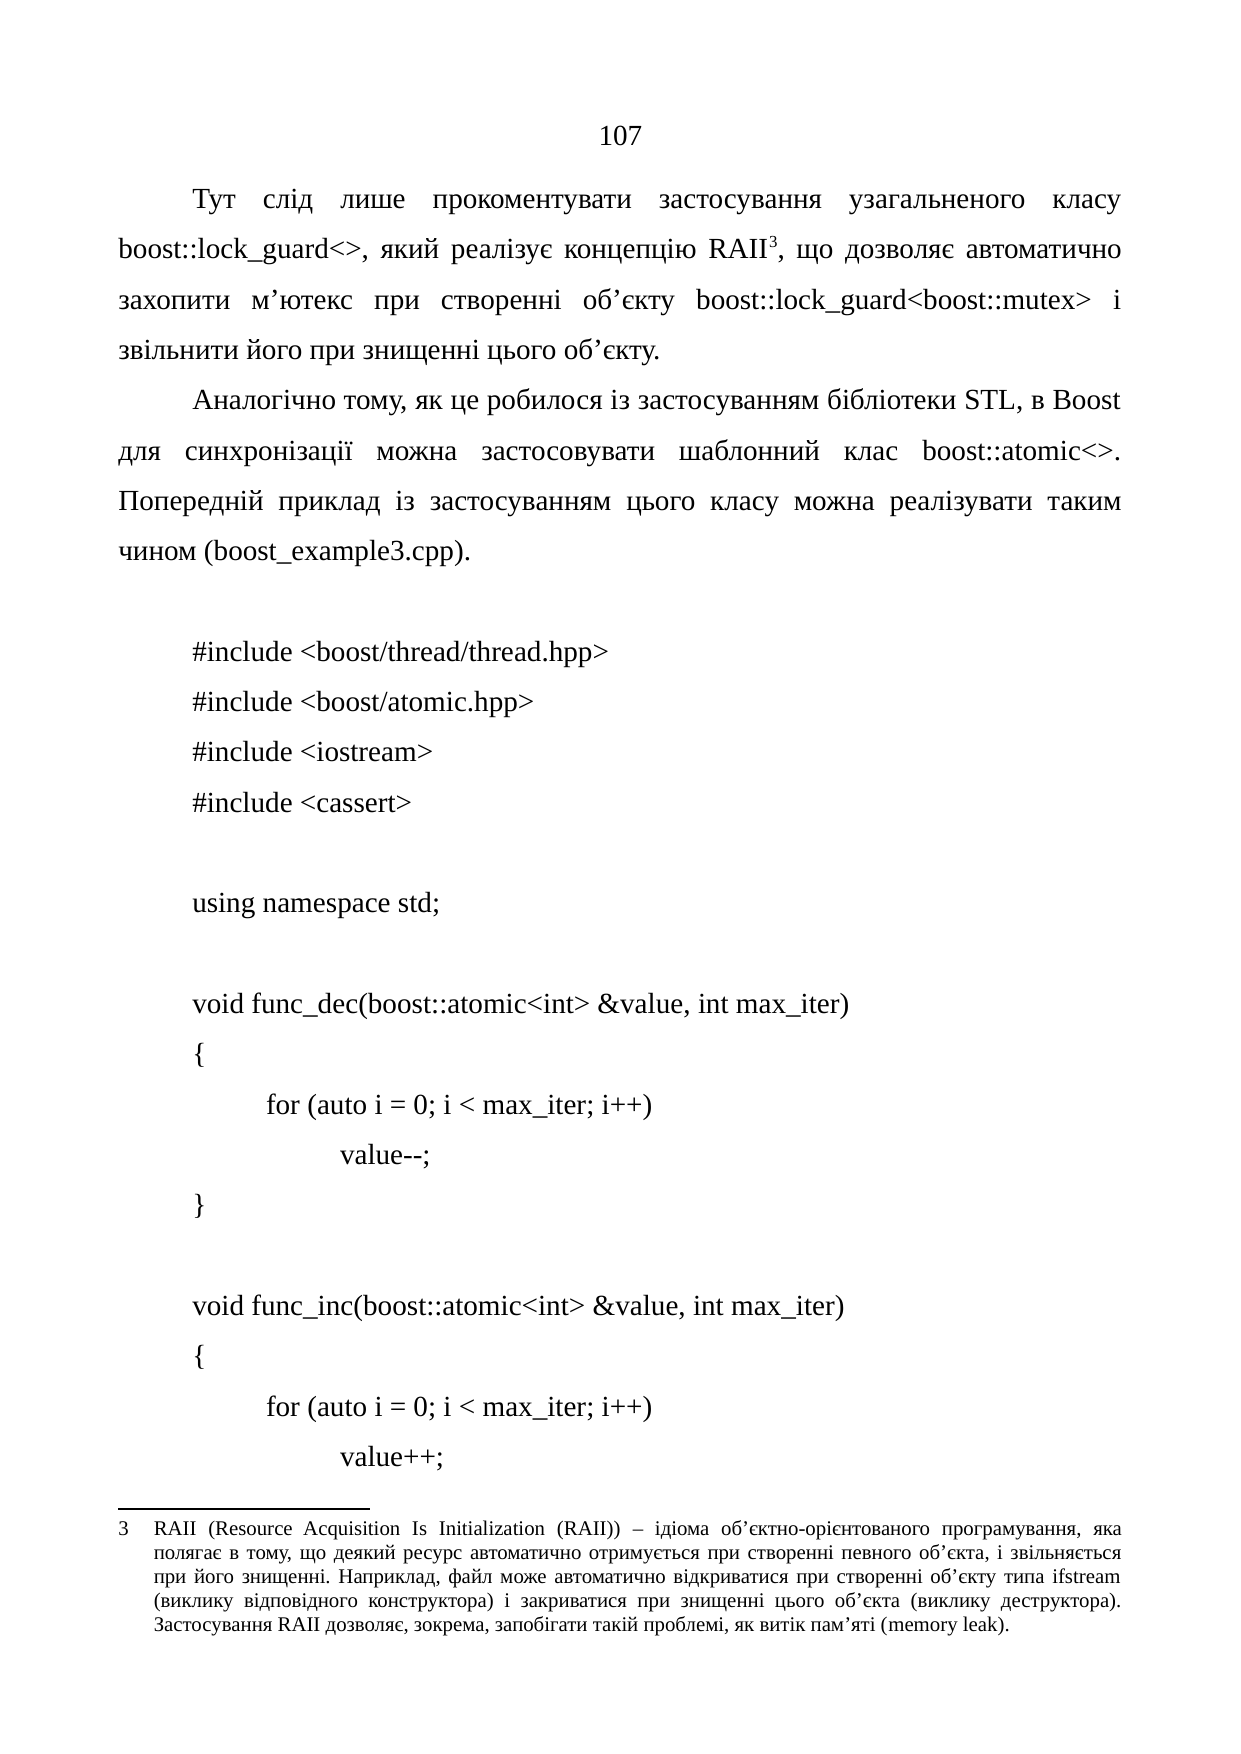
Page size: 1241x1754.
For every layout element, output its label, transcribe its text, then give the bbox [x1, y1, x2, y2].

text value--; [118, 1137, 1122, 1171]
text #include <boost/thread/thread.hpp> [118, 634, 1122, 667]
text #include <boost/atomic.hpp> [118, 684, 1122, 718]
text using namespace std; [118, 886, 1122, 919]
text for (auto i = 0; i < max_iter; i++) [118, 1389, 1122, 1422]
text value++; [118, 1439, 1122, 1472]
text Аналогічно тому, як це робилося із застосуванням бібліотеки STL, в Boost для синхронізації можна застосовувати шаблонний клас boost::atomic<>. Попередній приклад із застосуванням цього класу можна реалізувати таким чином (boost_example3.cpp). [118, 382, 1122, 567]
text #include <cassert> [118, 785, 1122, 818]
text } [118, 1187, 1122, 1221]
text { [118, 1036, 1122, 1070]
text Тут слід лише прокоментувати застосування узагальненого класу boost::lock_guard<>, який реалізує концепцію RAII, що дозволяє автоматично захопити м’ютекс при створенні об’єкту boost::lock_guard<boost::mutex> і звільнити його при знищенні цього об’єкту. [118, 181, 1122, 366]
text RAII (Resource Acquisition Is Initialization (RAII)) – ідіома об’єктно-орієнтованого програмування, яка полягає в тому, що деякий ресурс автоматично отримується при створенні певного об’єкта, і звільняється при його знищенні. Наприклад, файл може автоматично відкриватися при створенні об’єкту типа ifstream (виклику відповідного конструктора) і закриватися при знищенні цього об’єкта (виклику деструктора). Застосування RAII дозволяє, зокрема, запобігати такій проблемі, як витік пам’яті (memory leak). [118, 1516, 1122, 1636]
text void func_inc(boost::atomic<int> &value, int max_iter) [118, 1288, 1122, 1322]
text { [118, 1338, 1122, 1372]
text for (auto i = 0; i < max_iter; i++) [118, 1087, 1122, 1120]
text #include <iostream> [118, 734, 1122, 768]
text void func_dec(boost::atomic<int> &value, int max_iter) [118, 986, 1122, 1020]
